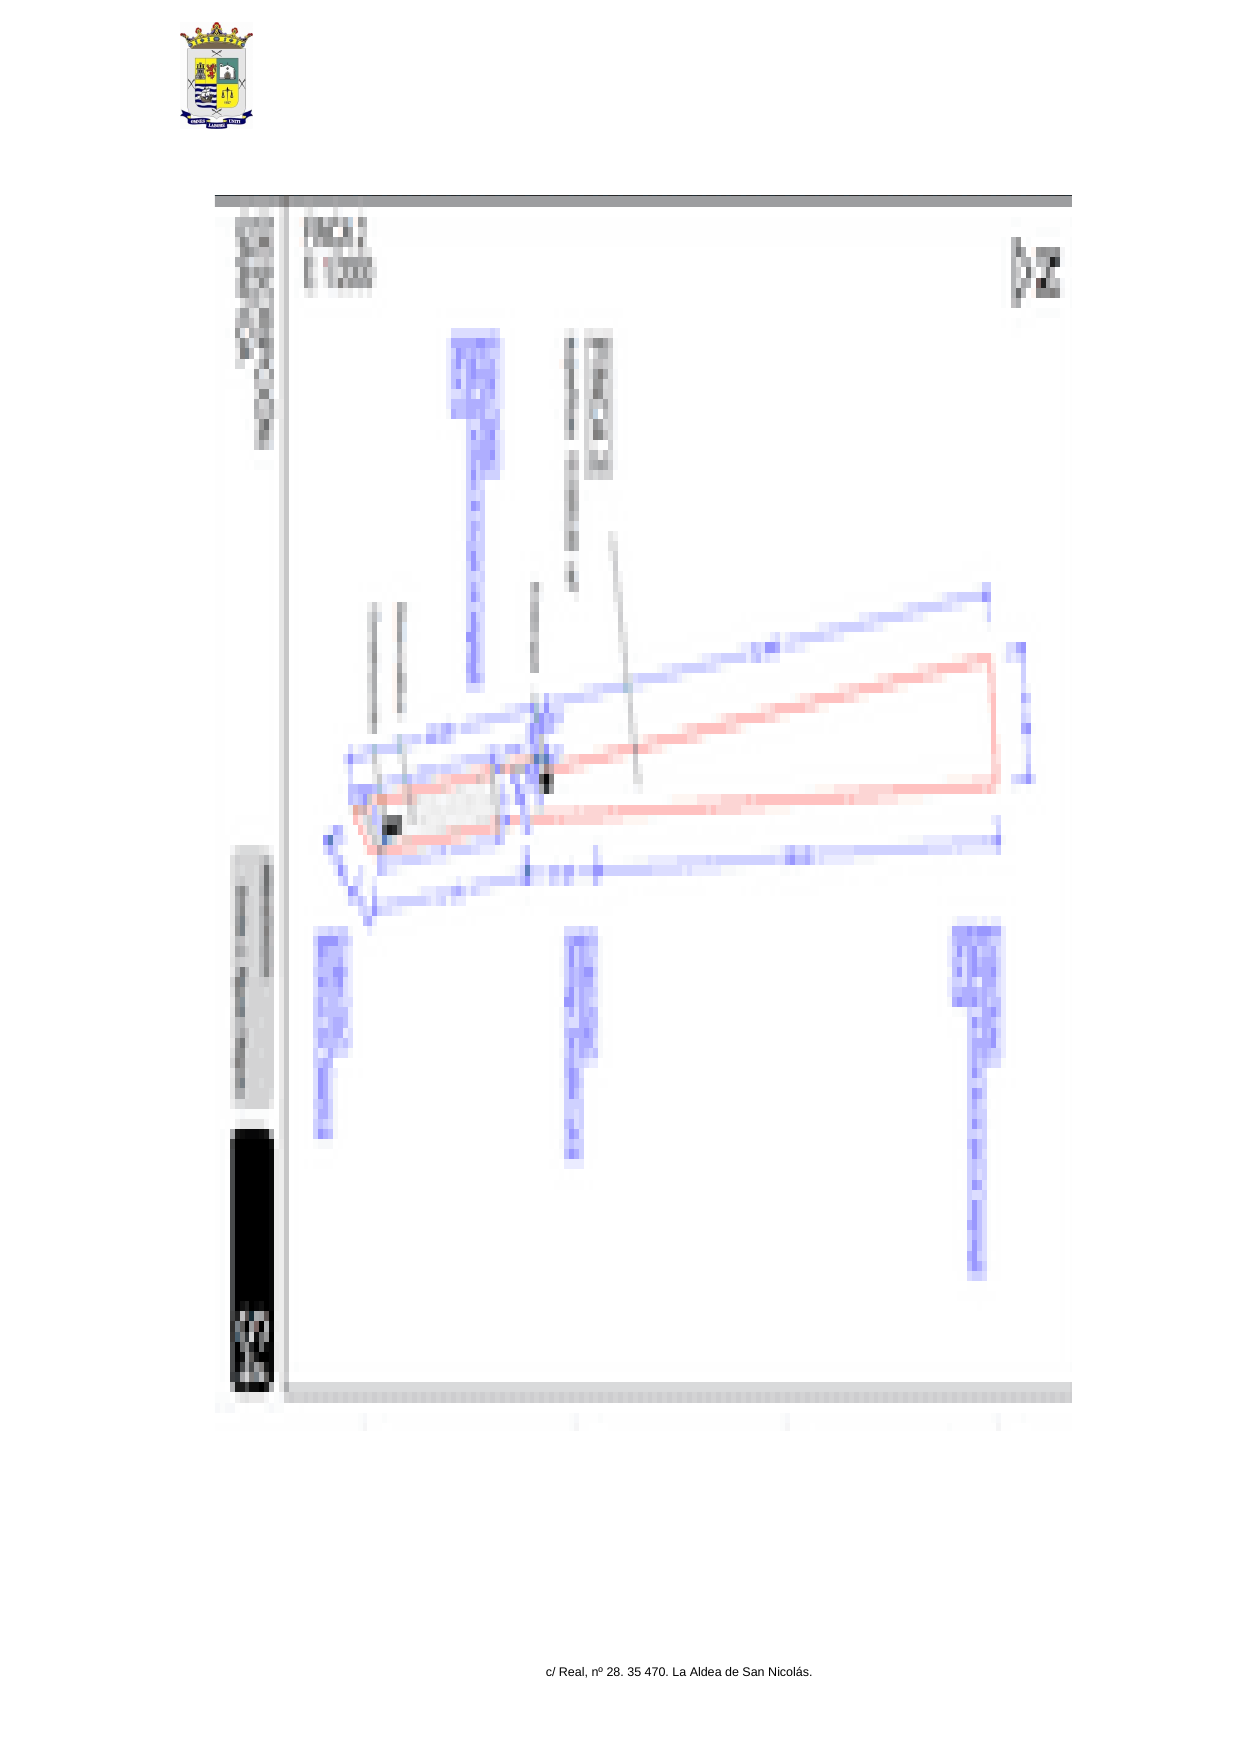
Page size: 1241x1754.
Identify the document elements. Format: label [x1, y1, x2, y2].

picture [214, 195, 1072, 1431]
picture [180, 22, 253, 129]
